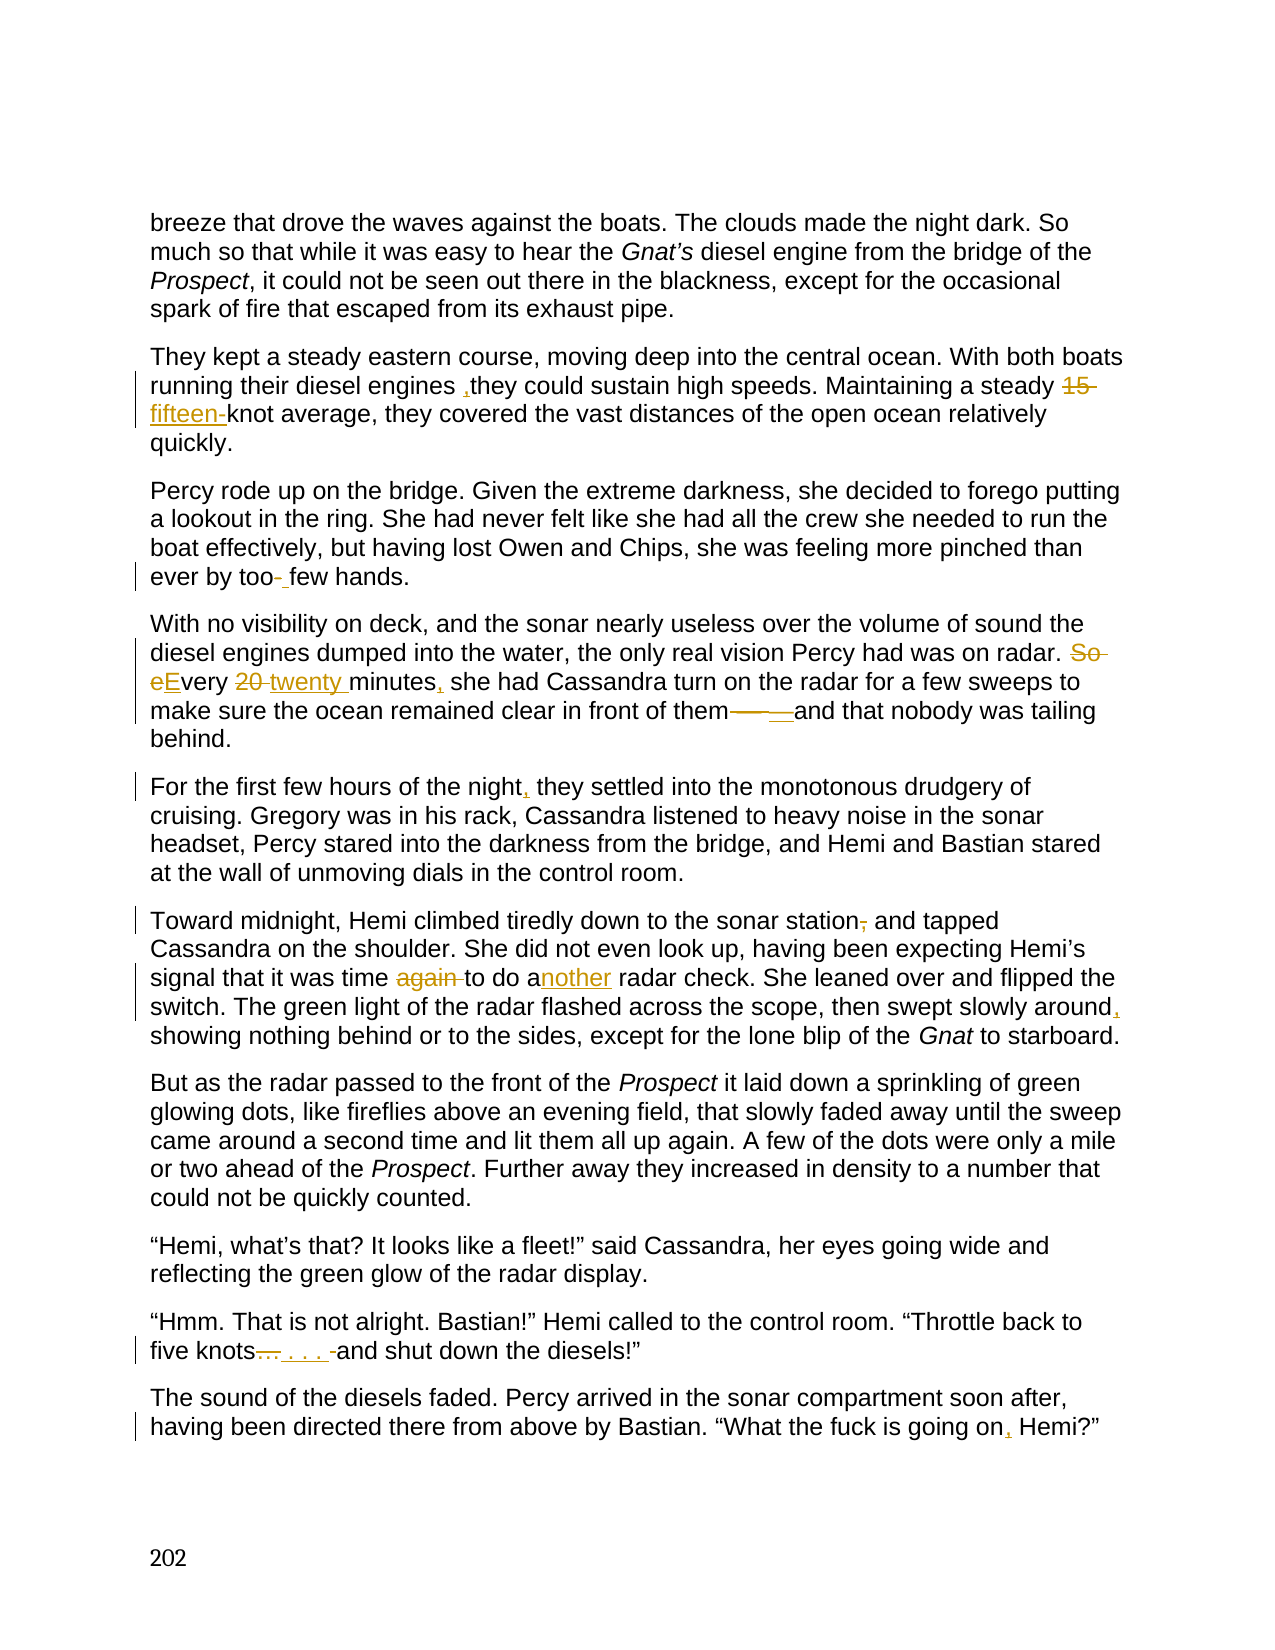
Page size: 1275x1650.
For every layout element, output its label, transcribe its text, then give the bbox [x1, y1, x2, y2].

text “Hmm. That is not alright. Bastian!” Hemi called to the control room. “Throttle back to five knots . . . and shut down the diesels!” [150, 1307, 1125, 1364]
text Toward midnight, Hemi climbed tiredly down to the sonar station and tapped Cassandra on the shoulder. She did not even look up, having been expecting Hemi’s signal that it was time to do another radar check. She leaned over and flipped the switch. The green light of the radar flashed across the scope, then swept slowly around, showing nothing behind or to the sides, except for the lone blip of the Gnat to starboard. [150, 906, 1125, 1049]
text But as the radar passed to the front of the Prospect it laid down a sprinkling of green glowing dots, like fireflies above an evening field, that slowly faded away until the sweep came around a second time and lit them all up again. A few of the dots were only a mile or two ahead of the Prospect. Further away they increased in density to a number that could not be quickly counted. [150, 1068, 1125, 1212]
text breeze that drove the waves against the boats. The clouds made the night dark. So much so that while it was easy to hear the Gnat’s diesel engine from the bridge of the Prospect, it could not be seen out there in the blackness, except for the occasional spark of fire that escaped from its exhaust pipe. [150, 208, 1125, 323]
text Percy rode up on the bridge. Given the extreme darkness, she decided to forego putting a lookout in the ring. She had never felt like she had all the crew she needed to run the boat effectively, but having lost Owen and Chips, she was feeling more pinched than ever by too few hands. [150, 476, 1125, 591]
text The sound of the diesels faded. Percy arrived in the sonar compartment soon after, having been directed there from above by Bastian. “What the fuck is going on, Hemi?” [150, 1383, 1125, 1441]
text For the first few hours of the night, they settled into the monotonous drudgery of cruising. Gregory was in his rack, Cassandra listened to heavy noise in the sonar headset, Percy stared into the darkness from the bridge, and Hemi and Bastian stared at the wall of unmoving dials in the control room. [150, 772, 1125, 887]
text With no visibility on deck, and the sonar nearly useless over the volume of sound the diesel engines dumped into the water, the only real vision Percy had was on radar. Every twenty minutes, she had Cassandra turn on the radar for a few sweeps to make sure the ocean remained clear in front of them—and that nobody was tailing behind. [150, 609, 1125, 753]
text They kept a steady eastern course, moving deep into the central ocean. With both boats running their diesel engines ,they could sustain high speeds. Maintaining a steady fifteen-knot average, they covered the vast distances of the open ocean relatively quickly. [150, 342, 1125, 457]
text “Hemi, what’s that? It looks like a fleet!” said Cassandra, her eyes going wide and reflecting the green glow of the radar display. [150, 1231, 1125, 1288]
